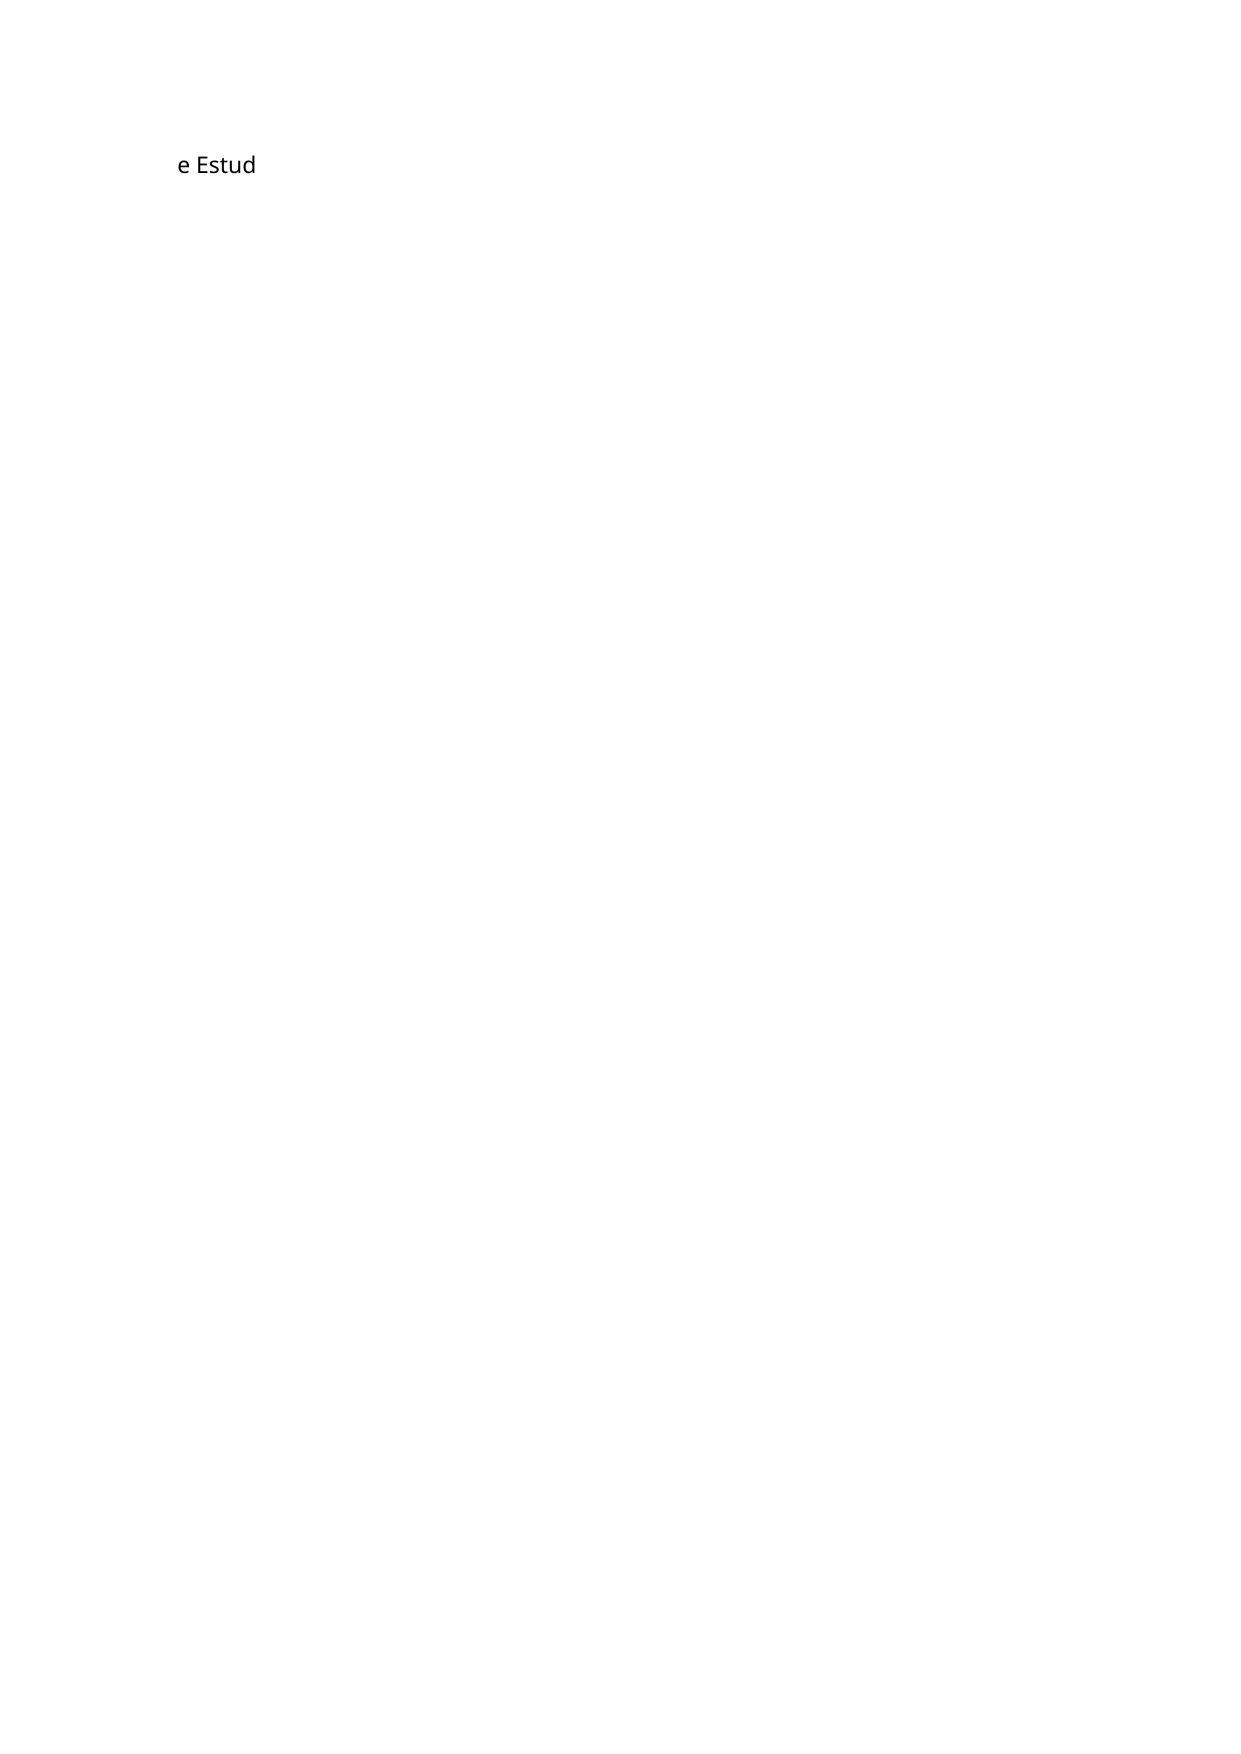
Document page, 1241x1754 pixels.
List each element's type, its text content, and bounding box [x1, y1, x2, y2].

text e Estud [177, 149, 1063, 181]
